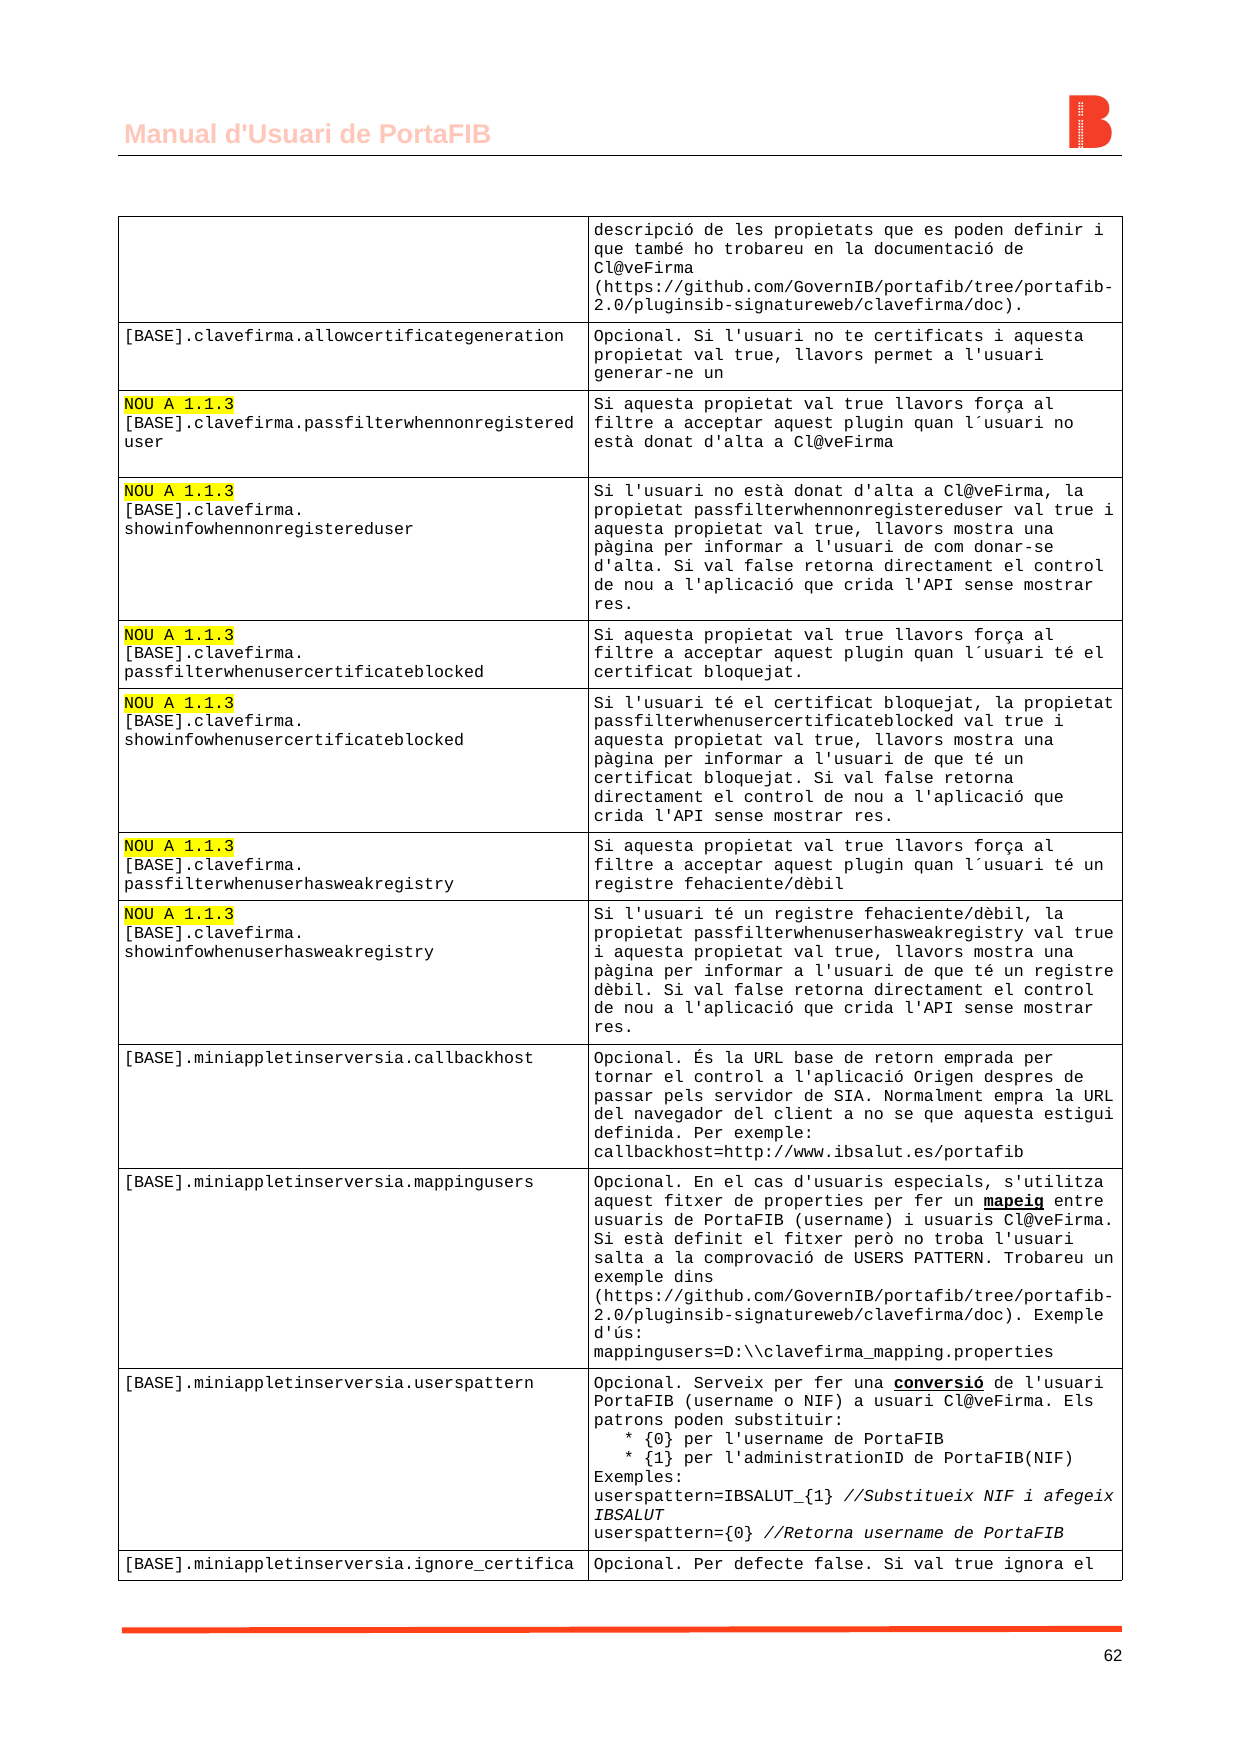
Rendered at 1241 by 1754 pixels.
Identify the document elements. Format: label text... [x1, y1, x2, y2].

table_cell Si l'usuari té el certificat bloquejat, la propietat passfilterwhenusercertificateblocked val true i aquesta propietat val true, llavors mostra una pàgina per informar a l'usuari de que té un certificat bloquejat. Si val false retorna directament el control de nou a l'aplicació que crida l'API sense mostrar res. [589, 689, 1122, 832]
table_cell [BASE].miniappletinserversia.userspattern [119, 1369, 588, 1549]
table_cell [BASE].miniappletinserversia.callbackhost [119, 1045, 588, 1168]
table_cell NOU A 1.1.3 [BASE].clavefirma.passfilterwhennonregistereduser [119, 391, 588, 477]
table_cell NOU A 1.1.3 [BASE].clavefirma. passfilterwhenuserhasweakregistry [119, 833, 588, 900]
table_cell descripció de les propietats que es poden definir i que també ho trobareu en la documentació de Cl@veFirma (https://github.com/GovernIB/portafib/tree/portafib-2.0/pluginsib-signatureweb/clavefirma/doc). [589, 217, 1122, 322]
table_cell Opcional. En el cas d'usuaris especials, s'utilitza aquest fitxer de properties per fer un mapeig entre usuaris de PortaFIB (username) i usuaris Cl@veFirma. Si està definit el fitxer però no troba l'usuari salta a la comprovació de USERS PATTERN. Trobareu un exemple dins (https://github.com/GovernIB/portafib/tree/portafib-2.0/pluginsib-signatureweb/clavefirma/doc). Exemple d'ús: mappingusers=D:\\clavefirma_mapping.properties [589, 1169, 1122, 1368]
table_cell Si aquesta propietat val true llavors força al filtre a acceptar aquest plugin quan l´usuari té un registre fehaciente/dèbil [589, 833, 1122, 900]
table_cell [119, 217, 588, 322]
table_cell NOU A 1.1.3 [BASE].clavefirma. showinfowhenuserhasweakregistry [119, 901, 588, 1043]
table_cell [BASE].miniappletinserversia.ignore_certifica [119, 1551, 588, 1580]
table_cell Opcional. Serveix per fer una conversió de l'usuari PortaFIB (username o NIF) a usuari Cl@veFirma. Els patrons poden substituir: * {0} per l'username de PortaFIB * {1} per l'administrationID de PortaFIB(NIF) Exemples: userspattern=IBSALUT_{1} //Substitueix NIF i afegeix IBSALUT userspattern={0} //Retorna username de PortaFIB [589, 1369, 1122, 1549]
table_cell [BASE].clavefirma.allowcertificategeneration [119, 323, 588, 390]
table_cell Si aquesta propietat val true llavors força al filtre a acceptar aquest plugin quan l´usuari té el certificat bloquejat. [589, 621, 1122, 688]
table_cell Opcional. Si l'usuari no te certificats i aquesta propietat val true, llavors permet a l'usuari generar-ne un [589, 323, 1122, 390]
table_cell NOU A 1.1.3 [BASE].clavefirma. passfilterwhenusercertificateblocked [119, 621, 588, 688]
table_cell Si aquesta propietat val true llavors força al filtre a acceptar aquest plugin quan l´usuari no està donat d'alta a Cl@veFirma [589, 391, 1122, 477]
table_cell NOU A 1.1.3 [BASE].clavefirma. showinfowhenusercertificateblocked [119, 689, 588, 832]
table_cell Opcional. Per defecte false. Si val true ignora el [589, 1551, 1122, 1580]
picture [1063, 94, 1117, 150]
table_cell NOU A 1.1.3 [BASE].clavefirma. showinfowhennonregistereduser [119, 478, 588, 620]
table_cell Si l'usuari té un registre fehaciente/dèbil, la propietat passfilterwhenuserhasweakregistry val true i aquesta propietat val true, llavors mostra una pàgina per informar a l'usuari de que té un registre dèbil. Si val false retorna directament el control de nou a l'aplicació que crida l'API sense mostrar res. [589, 901, 1122, 1043]
table_cell [BASE].miniappletinserversia.mappingusers [119, 1169, 588, 1368]
table_cell Opcional. És la URL base de retorn emprada per tornar el control a l'aplicació Origen despres de passar pels servidor de SIA. Normalment empra la URL del navegador del client a no se que aquesta estigui definida. Per exemple: callbackhost=http://www.ibsalut.es/portafib [589, 1045, 1122, 1168]
table_cell Si l'usuari no està donat d'alta a Cl@veFirma, la propietat passfilterwhennonregistereduser val true i aquesta propietat val true, llavors mostra una pàgina per informar a l'usuari de com donar-se d'alta. Si val false retorna directament el control de nou a l'aplicació que crida l'API sense mostrar res. [589, 478, 1122, 620]
